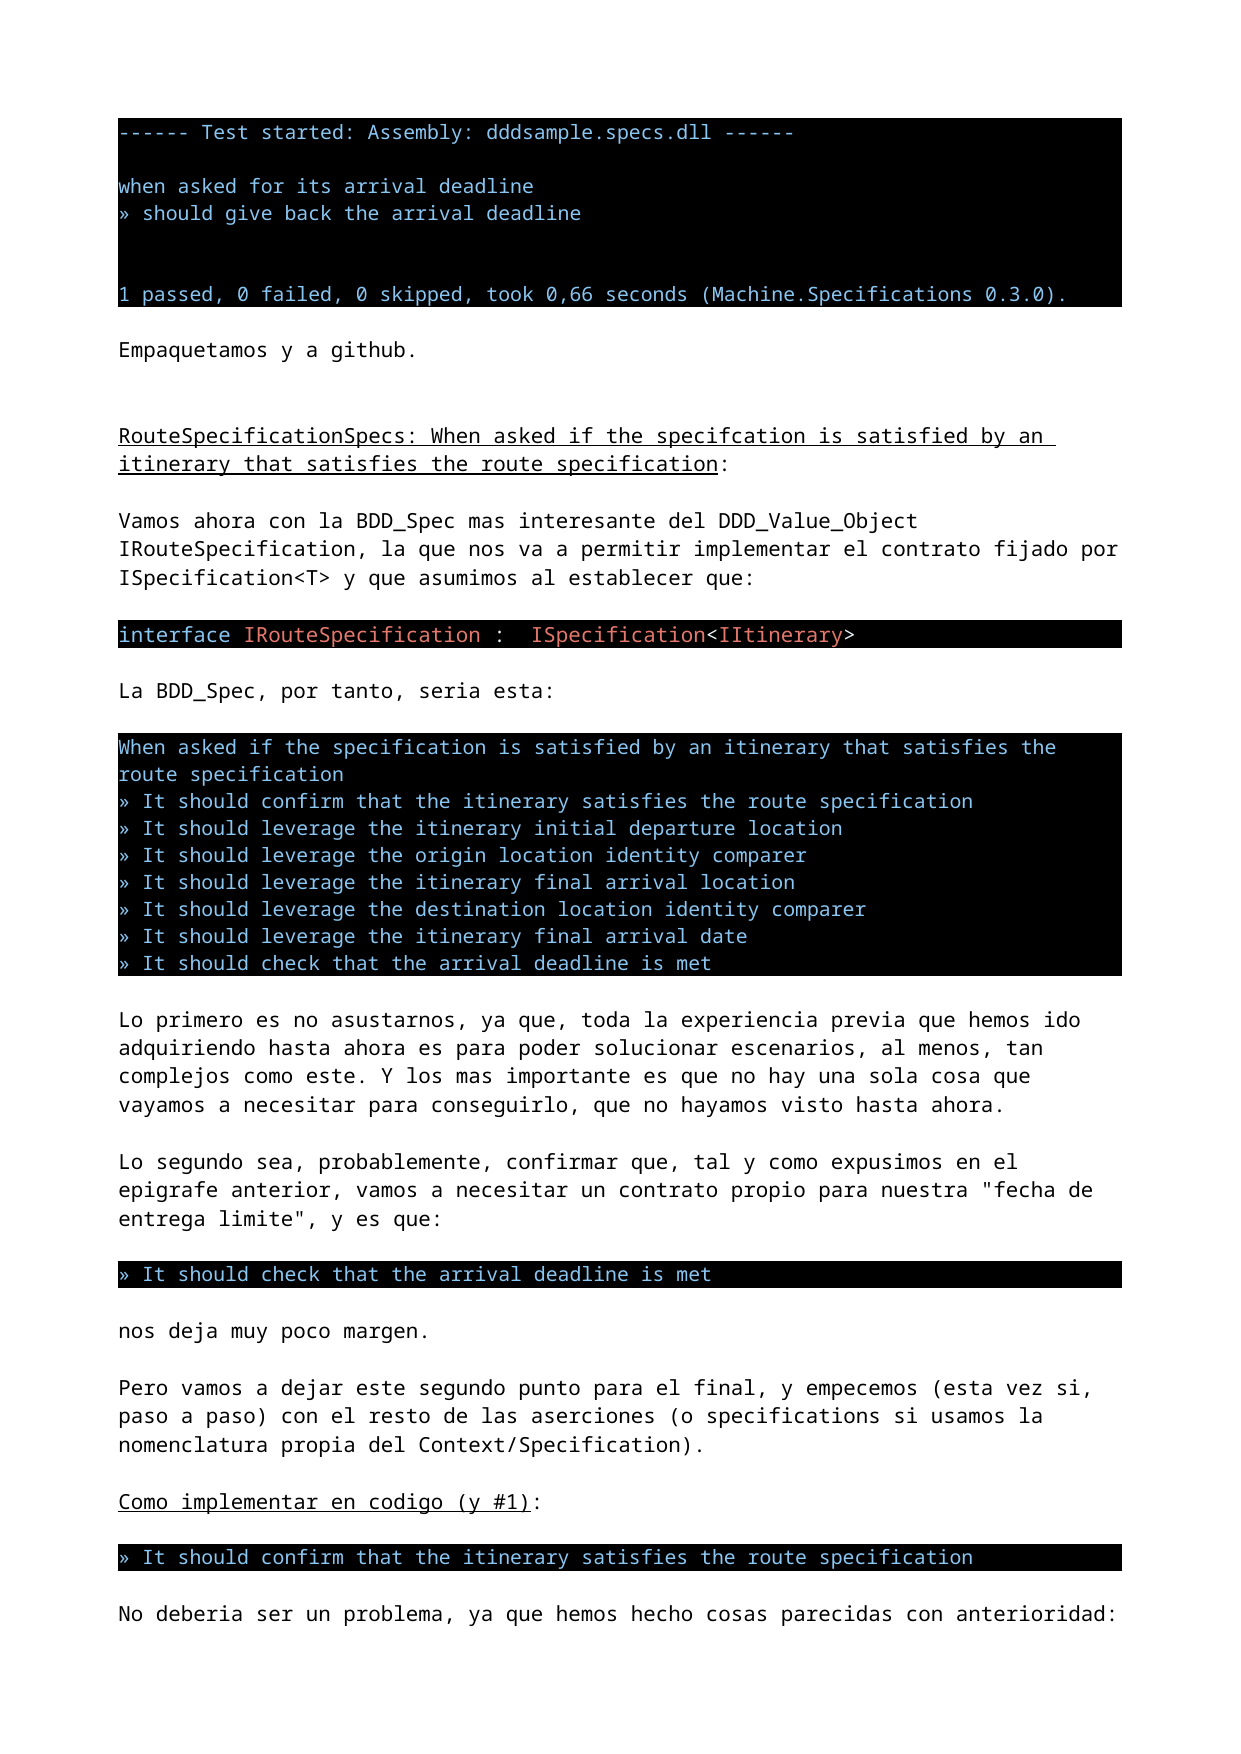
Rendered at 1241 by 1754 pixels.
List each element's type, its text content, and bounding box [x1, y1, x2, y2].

text » It should confirm that the itinerary satisfies the route specification [118, 1544, 1122, 1571]
text Vamos ahora con la BDD_Spec mas interesante del DDD_Value_Object IRouteSpecification, la que nos va a permitir implementar el contrato fijado por ISpecification<T> y que asumimos al establecer que: [118, 506, 1122, 591]
text » It should check that the arrival deadline is met [118, 1261, 1122, 1288]
text nos deja muy poco margen. [118, 1316, 1122, 1344]
text Empaquetamos y a github. [118, 335, 1122, 364]
text » It should leverage the itinerary initial departure location [118, 814, 1122, 841]
text » It should leverage the origin location identity comparer [118, 841, 1122, 868]
text Lo primero es no asustarnos, ya que, toda la experiencia previa que hemos ido adquiriendo hasta ahora es para poder solucionar escenarios, al menos, tan complejos como este. Y los mas importante es que no hay una sola cosa que vayamos a necesitar para conseguirlo, que no hayamos visto hasta ahora. [118, 1005, 1122, 1118]
text 1 passed, 0 failed, 0 skipped, took 0,66 seconds (Machine.Specifications 0.3.0). [118, 280, 1122, 307]
text La BDD_Spec, por tanto, seria esta: [118, 677, 1122, 705]
text RouteSpecificationSpecs: When asked if the specifcation is satisfied by an itinerary that satisfies the route specification: [118, 421, 1122, 478]
text » It should leverage the itinerary final arrival date [118, 922, 1122, 949]
text ------ Test started: Assembly: dddsample.specs.dll ------ [118, 118, 1122, 145]
text Lo segundo sea, probablemente, confirmar que, tal y como expusimos en el epigrafe anterior, vamos a necesitar un contrato propio para nuestra "fecha de entrega limite", y es que: [118, 1147, 1122, 1232]
text » It should check that the arrival deadline is met [118, 949, 1122, 976]
text » It should confirm that the itinerary satisfies the route specification [118, 787, 1122, 814]
text No deberia ser un problema, ya que hemos hecho cosas parecidas con anterioridad: [118, 1599, 1122, 1627]
text interface IRouteSpecification : ISpecification<IItinerary> [118, 620, 1122, 648]
text » It should leverage the destination location identity comparer [118, 895, 1122, 922]
text when asked for its arrival deadline [118, 172, 1122, 199]
text Como implementar en codigo (y #1): [118, 1487, 1122, 1515]
text » should give back the arrival deadline [118, 199, 1122, 226]
text » It should leverage the itinerary final arrival location [118, 868, 1122, 895]
text When asked if the specification is satisfied by an itinerary that satisfies the route specification [118, 733, 1122, 787]
text Pero vamos a dejar este segundo punto para el final, y empecemos (esta vez si, paso a paso) con el resto de las aserciones (o specifications si usamos la nomenclatura propia del Context/Specification). [118, 1373, 1122, 1458]
